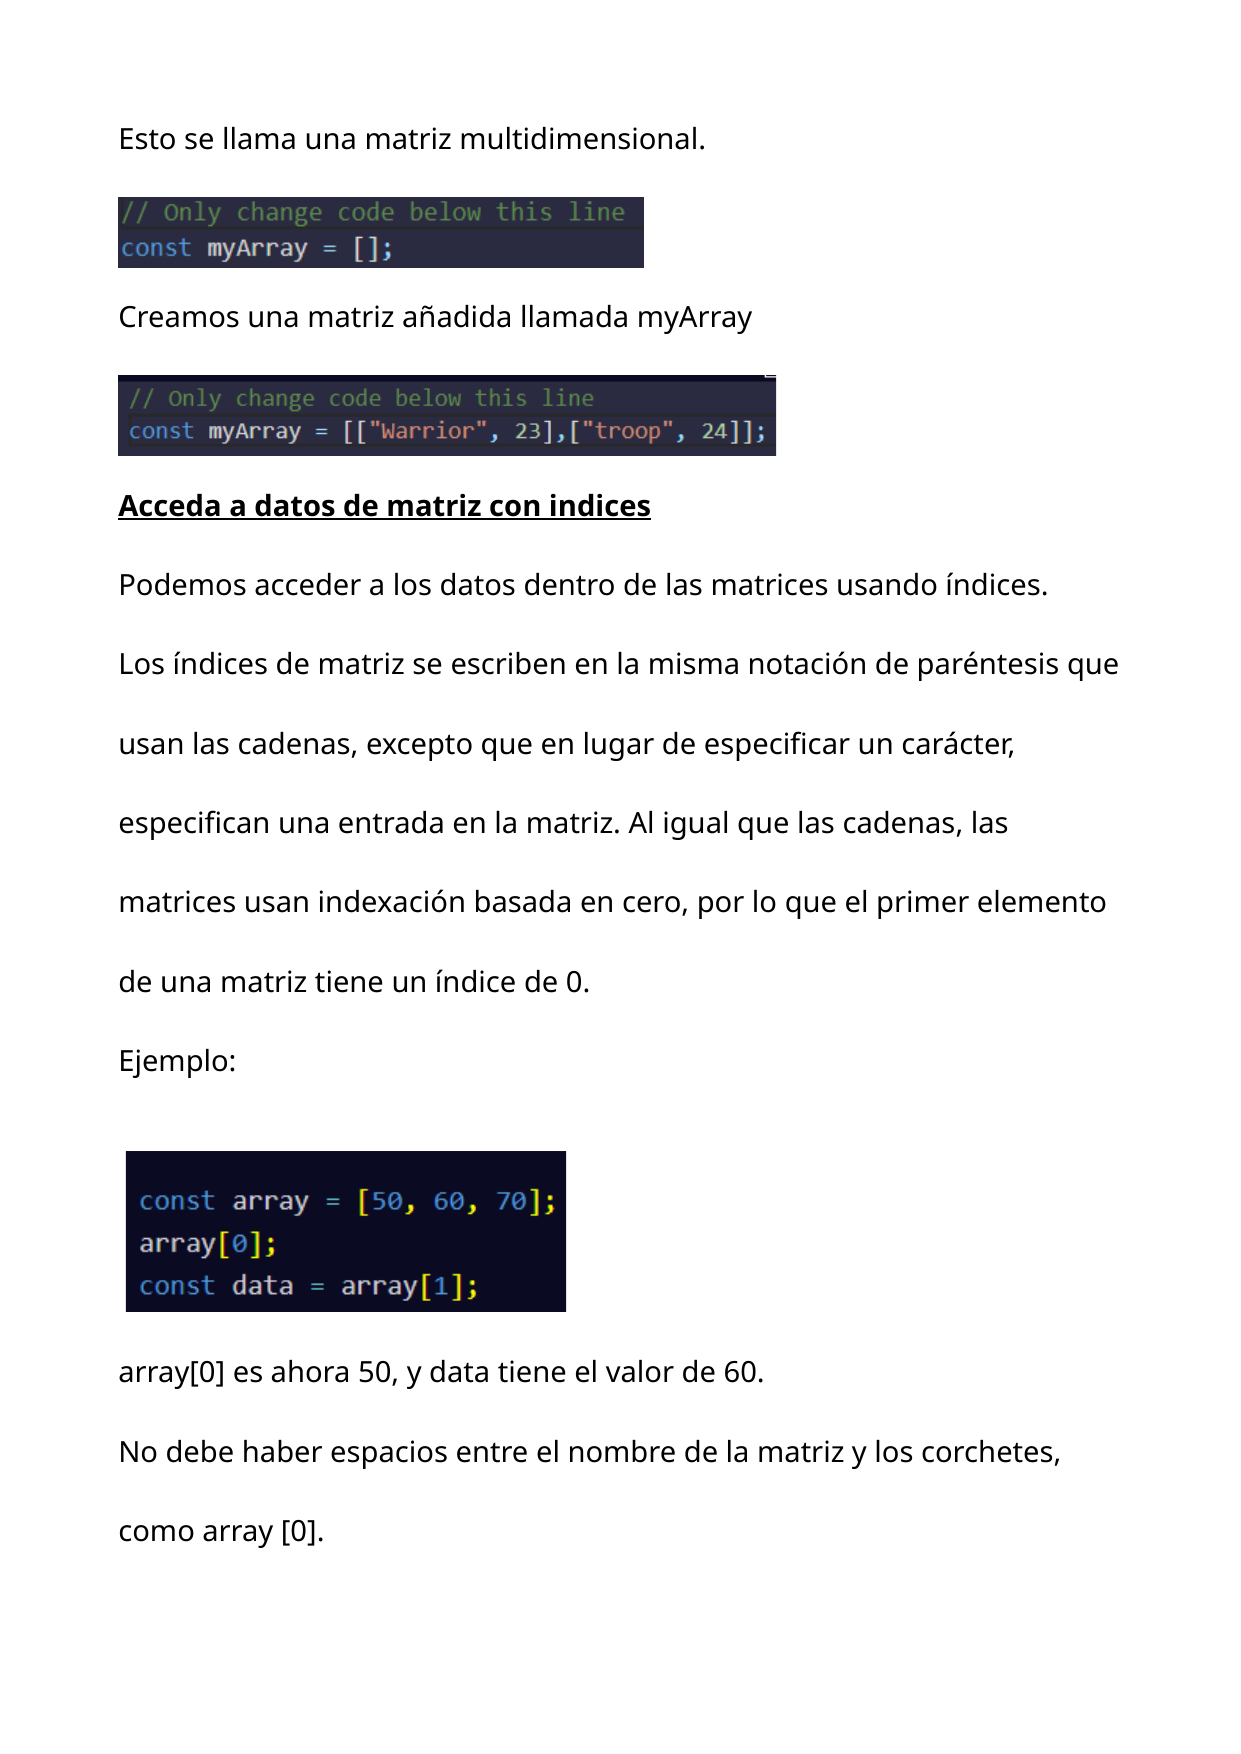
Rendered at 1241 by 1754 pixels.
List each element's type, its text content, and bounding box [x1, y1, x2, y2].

text Los índices de matriz se escriben en la misma notación de paréntesis que usan las cadenas, excepto que en lugar de especificar un carácter, especifican una entrada en la matriz. Al igual que las cadenas, las matrices usan indexación basada en cero, por lo que el primer elemento de una matriz tiene un índice de 0. [118, 643, 1122, 1001]
text Podemos acceder a los datos dentro de las matrices usando índices. [118, 564, 1122, 604]
text Ejemplo: [118, 1040, 1122, 1080]
text Creamos una matriz añadida llamada myArray [118, 296, 1122, 336]
text Esto se llama una matriz multidimensional. [118, 118, 1122, 158]
text No debe haber espacios entre el nombre de la matriz y los corchetes, como array [0]. [118, 1431, 1122, 1550]
text Acceda a datos de matriz con indices [118, 485, 1122, 524]
text array[0] es ahora 50, y data tiene el valor de 60. [118, 1352, 1122, 1391]
